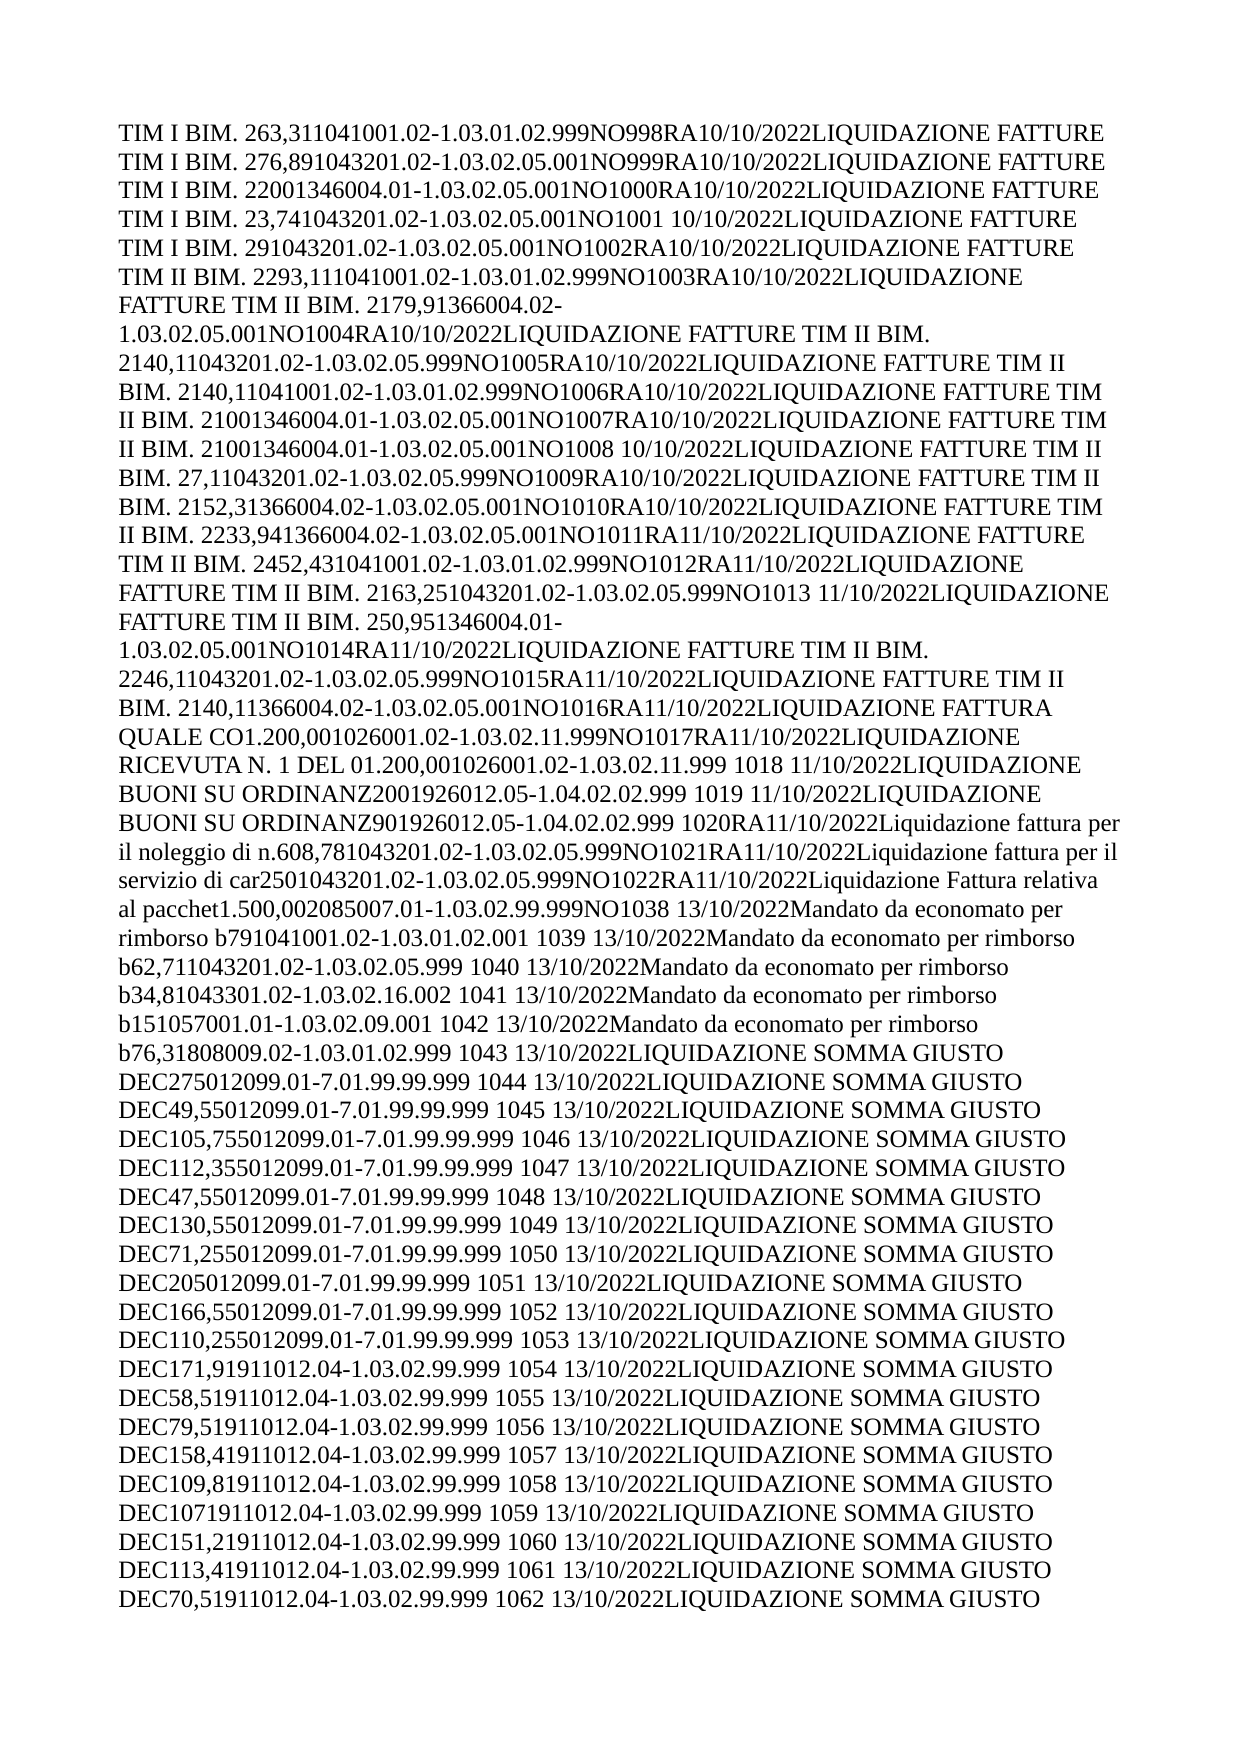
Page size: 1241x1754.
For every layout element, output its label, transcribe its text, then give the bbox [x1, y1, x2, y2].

text TIM I BIM. 263,311041001.02-1.03.01.02.999NO998RA10/10/2022LIQUIDAZIONE FATTURE TIM I BIM. 276,891043201.02-1.03.02.05.001NO999RA10/10/2022LIQUIDAZIONE FATTURE TIM I BIM. 22001346004.01-1.03.02.05.001NO1000RA10/10/2022LIQUIDAZIONE FATTURE TIM I BIM. 23,741043201.02-1.03.02.05.001NO1001 10/10/2022LIQUIDAZIONE FATTURE TIM I BIM. 291043201.02-1.03.02.05.001NO1002RA10/10/2022LIQUIDAZIONE FATTURE TIM II BIM. 2293,111041001.02-1.03.01.02.999NO1003RA10/10/2022LIQUIDAZIONE FATTURE TIM II BIM. 2179,91366004.02-1.03.02.05.001NO1004RA10/10/2022LIQUIDAZIONE FATTURE TIM II BIM. 2140,11043201.02-1.03.02.05.999NO1005RA10/10/2022LIQUIDAZIONE FATTURE TIM II BIM. 2140,11041001.02-1.03.01.02.999NO1006RA10/10/2022LIQUIDAZIONE FATTURE TIM II BIM. 21001346004.01-1.03.02.05.001NO1007RA10/10/2022LIQUIDAZIONE FATTURE TIM II BIM. 21001346004.01-1.03.02.05.001NO1008 10/10/2022LIQUIDAZIONE FATTURE TIM II BIM. 27,11043201.02-1.03.02.05.999NO1009RA10/10/2022LIQUIDAZIONE FATTURE TIM II BIM. 2152,31366004.02-1.03.02.05.001NO1010RA10/10/2022LIQUIDAZIONE FATTURE TIM II BIM. 2233,941366004.02-1.03.02.05.001NO1011RA11/10/2022LIQUIDAZIONE FATTURE TIM II BIM. 2452,431041001.02-1.03.01.02.999NO1012RA11/10/2022LIQUIDAZIONE FATTURE TIM II BIM. 2163,251043201.02-1.03.02.05.999NO1013 11/10/2022LIQUIDAZIONE FATTURE TIM II BIM. 250,951346004.01-1.03.02.05.001NO1014RA11/10/2022LIQUIDAZIONE FATTURE TIM II BIM. 2246,11043201.02-1.03.02.05.999NO1015RA11/10/2022LIQUIDAZIONE FATTURE TIM II BIM. 2140,11366004.02-1.03.02.05.001NO1016RA11/10/2022LIQUIDAZIONE FATTURA QUALE CO1.200,001026001.02-1.03.02.11.999NO1017RA11/10/2022LIQUIDAZIONE RICEVUTA N. 1 DEL 01.200,001026001.02-1.03.02.11.999 1018 11/10/2022LIQUIDAZIONE BUONI SU ORDINANZ2001926012.05-1.04.02.02.999 1019 11/10/2022LIQUIDAZIONE BUONI SU ORDINANZ901926012.05-1.04.02.02.999 1020RA11/10/2022Liquidazione fattura per il noleggio di n.608,781043201.02-1.03.02.05.999NO1021RA11/10/2022Liquidazione fattura per il servizio di car2501043201.02-1.03.02.05.999NO1022RA11/10/2022Liquidazione Fattura relativa al pacchet1.500,002085007.01-1.03.02.99.999NO1038 13/10/2022Mandato da economato per rimborso b791041001.02-1.03.01.02.001 1039 13/10/2022Mandato da economato per rimborso b62,711043201.02-1.03.02.05.999 1040 13/10/2022Mandato da economato per rimborso b34,81043301.02-1.03.02.16.002 1041 13/10/2022Mandato da economato per rimborso b151057001.01-1.03.02.09.001 1042 13/10/2022Mandato da economato per rimborso b76,31808009.02-1.03.01.02.999 1043 13/10/2022LIQUIDAZIONE SOMMA GIUSTO DEC275012099.01-7.01.99.99.999 1044 13/10/2022LIQUIDAZIONE SOMMA GIUSTO DEC49,55012099.01-7.01.99.99.999 1045 13/10/2022LIQUIDAZIONE SOMMA GIUSTO DEC105,755012099.01-7.01.99.99.999 1046 13/10/2022LIQUIDAZIONE SOMMA GIUSTO DEC112,355012099.01-7.01.99.99.999 1047 13/10/2022LIQUIDAZIONE SOMMA GIUSTO DEC47,55012099.01-7.01.99.99.999 1048 13/10/2022LIQUIDAZIONE SOMMA GIUSTO DEC130,55012099.01-7.01.99.99.999 1049 13/10/2022LIQUIDAZIONE SOMMA GIUSTO DEC71,255012099.01-7.01.99.99.999 1050 13/10/2022LIQUIDAZIONE SOMMA GIUSTO DEC205012099.01-7.01.99.99.999 1051 13/10/2022LIQUIDAZIONE SOMMA GIUSTO DEC166,55012099.01-7.01.99.99.999 1052 13/10/2022LIQUIDAZIONE SOMMA GIUSTO DEC110,255012099.01-7.01.99.99.999 1053 13/10/2022LIQUIDAZIONE SOMMA GIUSTO DEC171,91911012.04-1.03.02.99.999 1054 13/10/2022LIQUIDAZIONE SOMMA GIUSTO DEC58,51911012.04-1.03.02.99.999 1055 13/10/2022LIQUIDAZIONE SOMMA GIUSTO DEC79,51911012.04-1.03.02.99.999 1056 13/10/2022LIQUIDAZIONE SOMMA GIUSTO DEC158,41911012.04-1.03.02.99.999 1057 13/10/2022LIQUIDAZIONE SOMMA GIUSTO DEC109,81911012.04-1.03.02.99.999 1058 13/10/2022LIQUIDAZIONE SOMMA GIUSTO DEC1071911012.04-1.03.02.99.999 1059 13/10/2022LIQUIDAZIONE SOMMA GIUSTO DEC151,21911012.04-1.03.02.99.999 1060 13/10/2022LIQUIDAZIONE SOMMA GIUSTO DEC113,41911012.04-1.03.02.99.999 1061 13/10/2022LIQUIDAZIONE SOMMA GIUSTO DEC70,51911012.04-1.03.02.99.999 1062 13/10/2022LIQUIDAZIONE SOMMA GIUSTO [118, 118, 1122, 1613]
